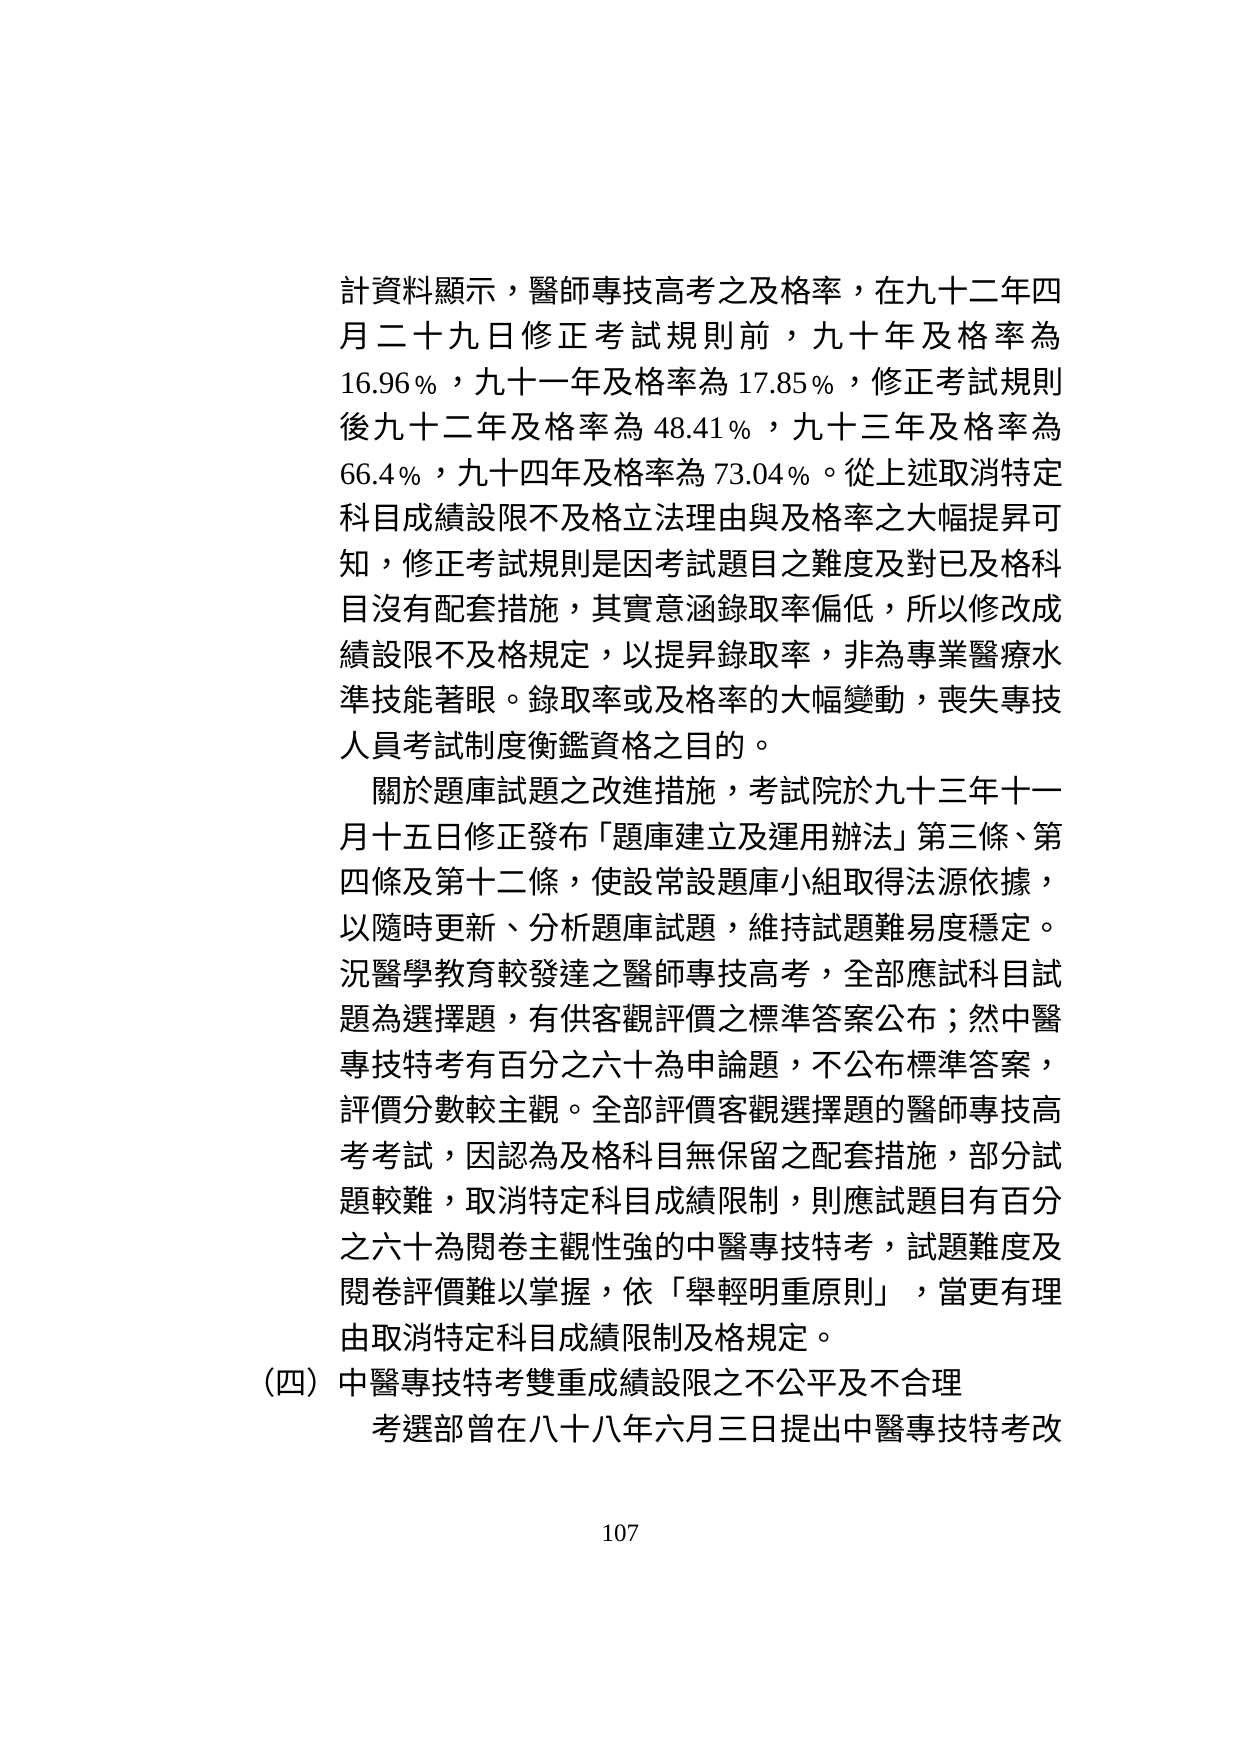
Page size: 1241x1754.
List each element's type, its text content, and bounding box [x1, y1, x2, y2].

text 關於題庫試題之改進措施，考試院於九十三年十一月十五日修正發布「題庫建立及運用辦法」第三條、第四條及第十二條，使設常設題庫小組取得法源依據，以隨時更新、分析題庫試題，維持試題難易度穩定。況醫學教育較發達之醫師專技高考，全部應試科目試題為選擇題，有供客觀評價之標準答案公布；然中醫專技特考有百分之六十為申論題，不公布標準答案，評價分數較主觀。全部評價客觀選擇題的醫師專技高考考試，因認為及格科目無保留之配套措施，部分試題較難，取消特定科目成績限制，則應試題目有百分之六十為閱卷主觀性強的中醫專技特考，試題難度及閱卷評價難以掌握，依「舉輕明重原則」，當更有理由取消特定科目成績限制及格規定。 [339, 767, 1063, 1358]
text （四）中醫專技特考雙重成績設限之不公平及不合理 [244, 1358, 1063, 1404]
text 計資料顯示，醫師專技高考之及格率，在九十二年四月二十九日修正考試規則前，九十年及格率為16.96﹪，九十一年及格率為17.85﹪，修正考試規則後九十二年及格率為48.41﹪，九十三年及格率為66.4﹪，九十四年及格率為73.04﹪。從上述取消特定科目成績設限不及格立法理由與及格率之大幅提昇可知，修正考試規則是因考試題目之難度及對已及格科目沒有配套措施，其實意涵錄取率偏低，所以修改成績設限不及格規定，以提昇錄取率，非為專業醫療水準技能著眼。錄取率或及格率的大幅變動，喪失專技人員考試制度衡鑑資格之目的。 [339, 266, 1063, 767]
text 考選部曾在八十八年六月三日提出中醫專技特考改 [339, 1404, 1063, 1449]
